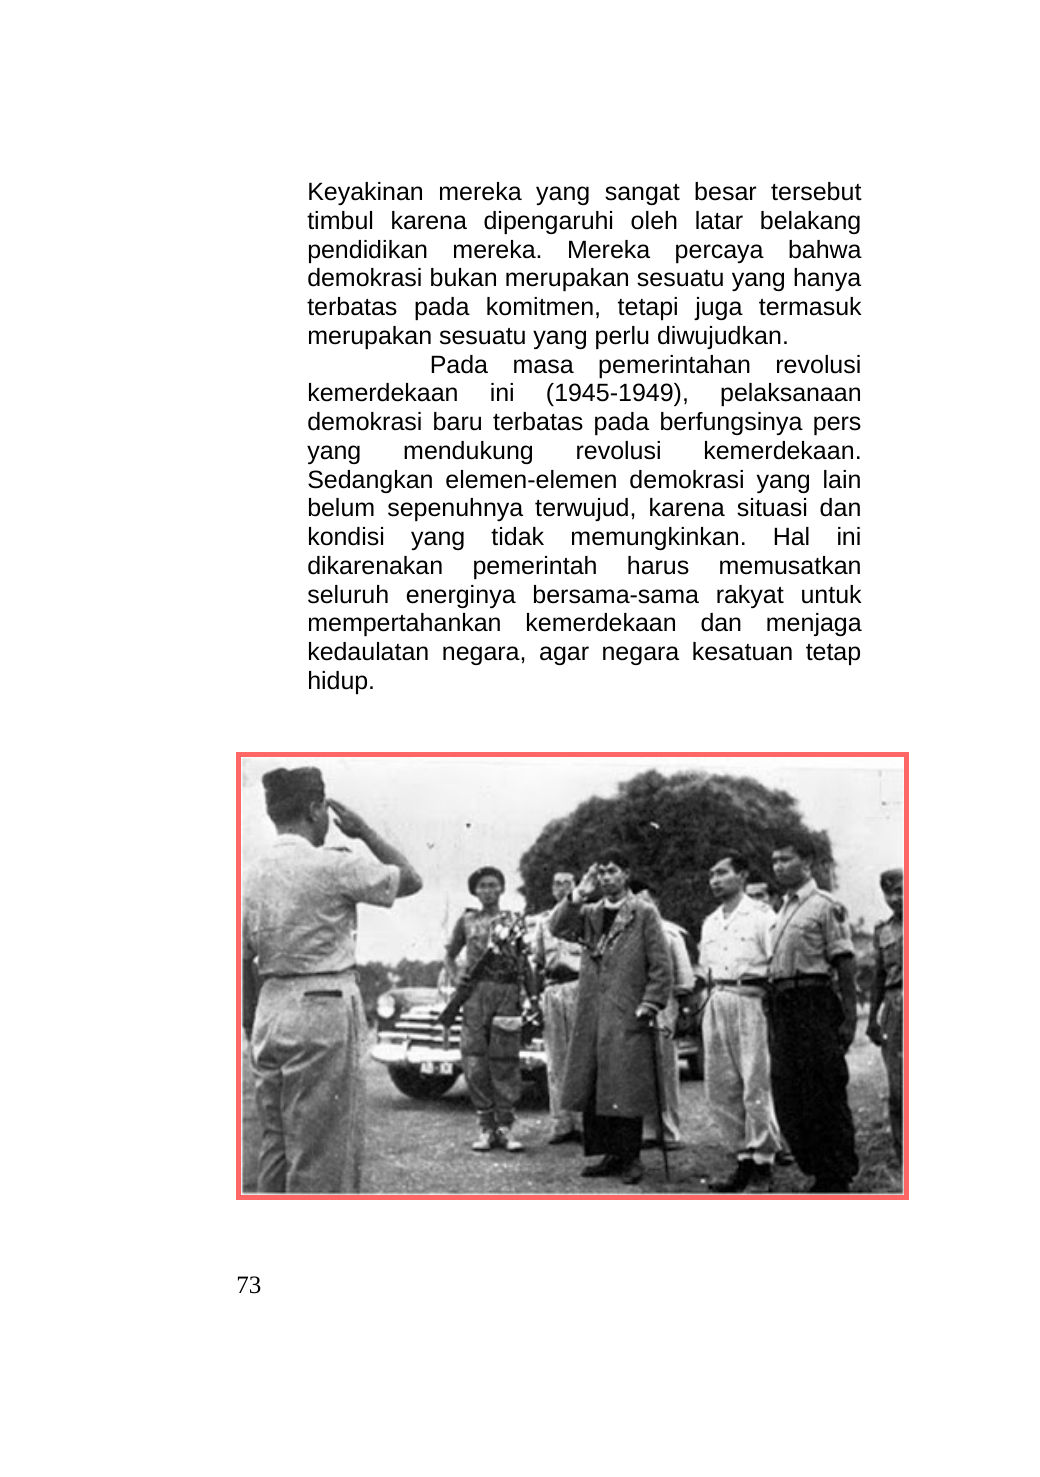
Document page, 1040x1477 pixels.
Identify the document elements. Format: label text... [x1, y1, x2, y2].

picture [241, 757, 904, 1195]
text Keyakinan mereka yang sangat besar tersebut timbul karena dipengaruhi oleh latar belakang pendidikan mereka. Mereka percaya bahwa demokrasi bukan merupakan sesuatu yang hanya terbatas pada komitmen, tetapi juga termasuk merupakan sesuatu yang perlu diwujudkan. [307, 177, 862, 350]
text Pada masa pemerintahan revolusi kemerdekaan ini (1945-1949), pelaksanaan demokrasi baru terbatas pada berfungsinya pers yang mendukung revolusi kemerdekaan. Sedangkan elemen-elemen demokrasi yang lain belum sepenuhnya terwujud, karena situasi dan kondisi yang tidak memungkinkan. Hal ini dikarenakan pemerintah harus memusatkan seluruh energinya bersama-sama rakyat untuk mempertahankan kemerdekaan dan menjaga kedaulatan negara, agar negara kesatuan tetap hidup. [307, 350, 862, 695]
